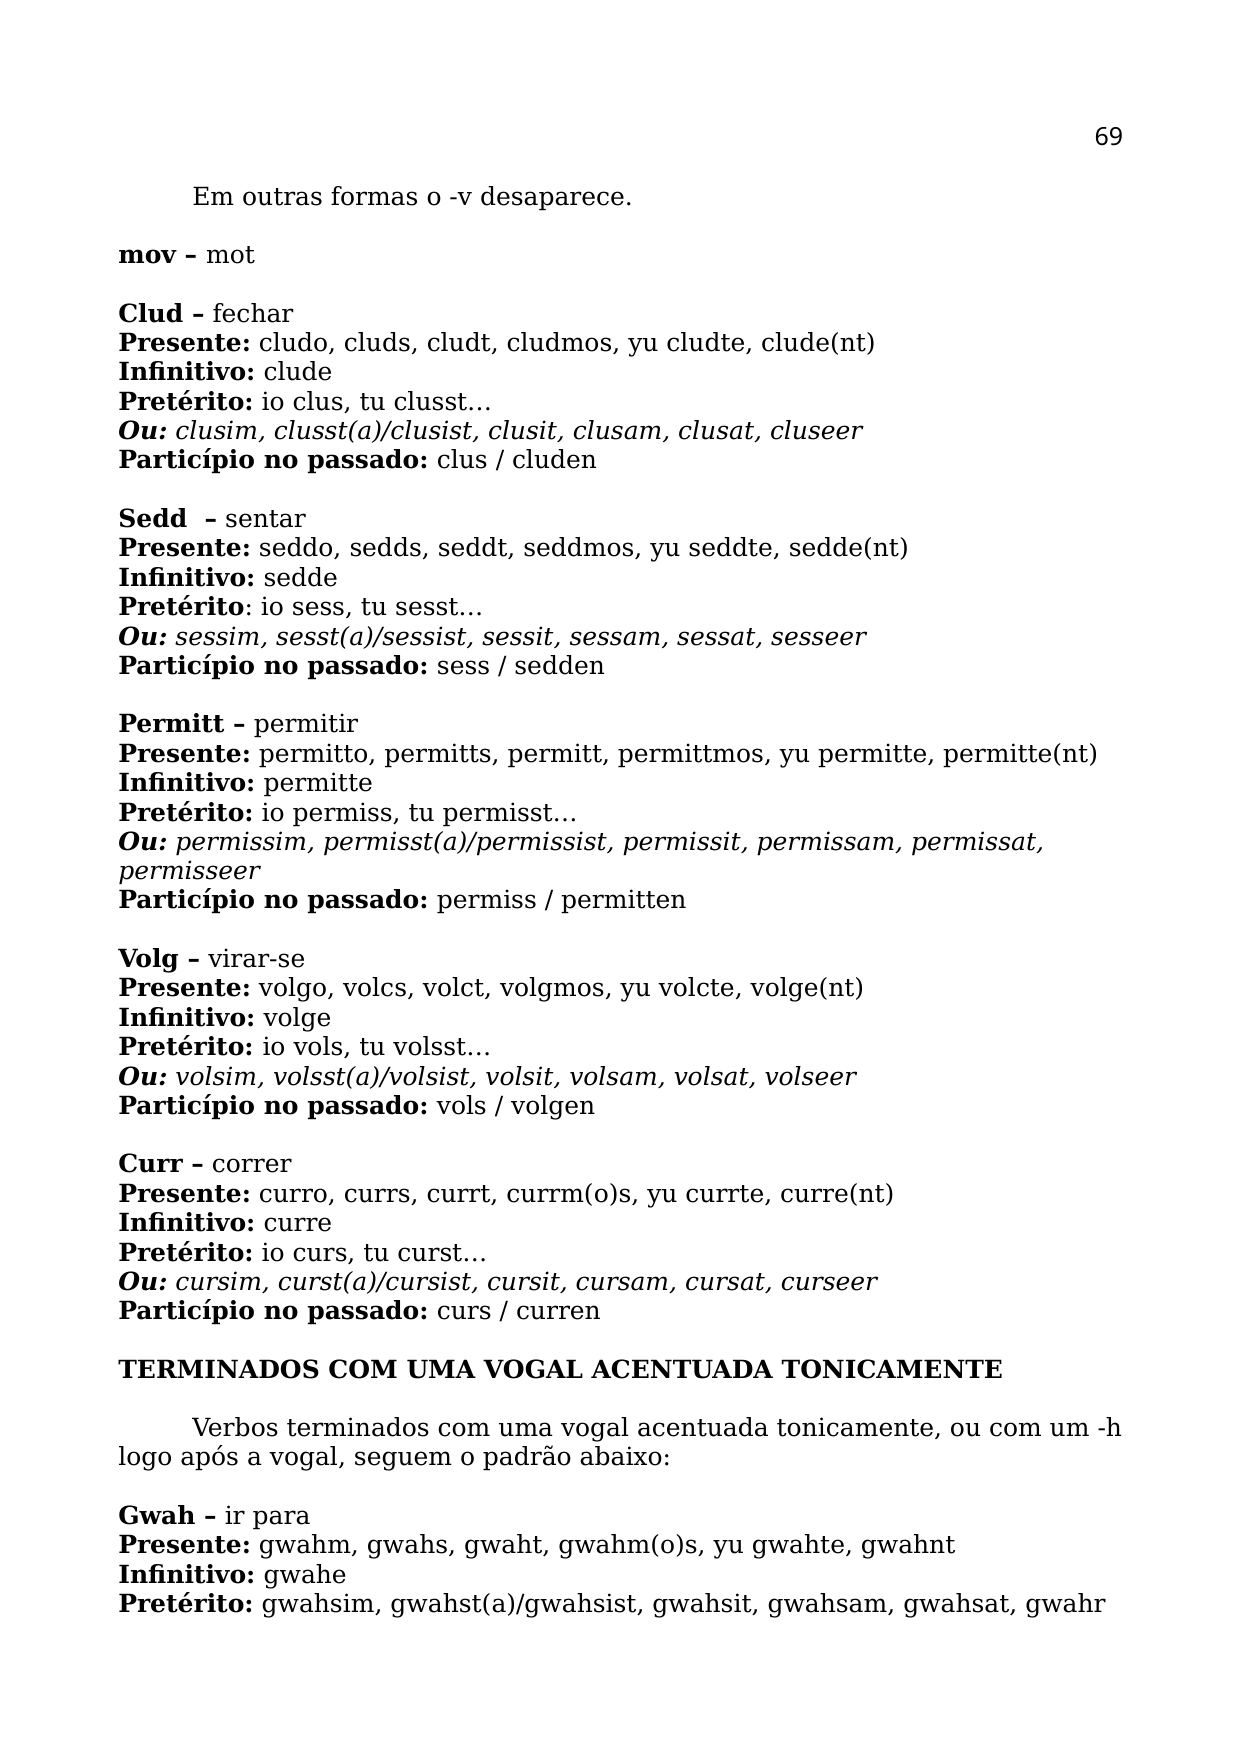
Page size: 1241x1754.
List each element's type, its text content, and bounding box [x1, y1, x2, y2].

text Particípio no passado: permiss / permitten [118, 885, 1123, 915]
text Presente: cludo, cluds, cludt, cludmos, yu cludte, clude(nt) [118, 328, 1123, 357]
text Ou: sessim, sesst(a)/sessist, sessit, sessam, sessat, sesseer [118, 621, 1123, 651]
text Sedd – sentar [118, 504, 1123, 533]
text Clud – fechar [118, 298, 1123, 328]
text Ou: permissim, permisst(a)/permissist, permissit, permissam, permissat, permisseer [118, 827, 1123, 885]
text Pretérito: io curs, tu curst… [118, 1237, 1123, 1267]
text Ou: cursim, curst(a)/cursist, cursit, cursam, cursat, curseer [118, 1267, 1123, 1296]
text Particípio no passado: curs / curren [118, 1296, 1123, 1326]
text Gwah – ir para [118, 1501, 1123, 1530]
text Particípio no passado: sess / sedden [118, 651, 1123, 680]
text Pretérito: io sess, tu sesst… [118, 592, 1123, 621]
text Permitt – permitir [118, 709, 1123, 739]
text Infinitivo: sedde [118, 563, 1123, 592]
text Infinitivo: curre [118, 1208, 1123, 1237]
text mov – mot [118, 240, 1123, 269]
text Infinitivo: gwahe [118, 1559, 1123, 1589]
text Volg – virar-se [118, 944, 1123, 973]
text Infinitivo: permitte [118, 768, 1123, 797]
text Pretérito: io vols, tu volsst… [118, 1032, 1123, 1061]
text Pretérito: gwahsim, gwahst(a)/gwahsist, gwahsit, gwahsam, gwahsat, gwahr [118, 1589, 1123, 1618]
text Curr – correr [118, 1149, 1123, 1179]
text Em outras formas o -v desaparece. [118, 182, 1123, 211]
text Infinitivo: volge [118, 1003, 1123, 1032]
text Presente: curro, currs, currt, currm(o)s, yu currte, curre(nt) [118, 1179, 1123, 1208]
text Infinitivo: clude [118, 357, 1123, 387]
text Presente: volgo, volcs, volct, volgmos, yu volcte, volge(nt) [118, 973, 1123, 1003]
text Particípio no passado: clus / cluden [118, 445, 1123, 475]
text Presente: seddo, sedds, seddt, seddmos, yu seddte, sedde(nt) [118, 533, 1123, 563]
text Ou: clusim, clusst(a)/clusist, clusit, clusam, clusat, cluseer [118, 416, 1123, 445]
text Presente: gwahm, gwahs, gwaht, gwahm(o)s, yu gwahte, gwahnt [118, 1530, 1123, 1559]
text Pretérito: io permiss, tu permisst… [118, 797, 1123, 827]
text Verbos terminados com uma vogal acentuada tonicamente, ou com um -h logo após a vogal, seguem o padrão abaixo: [118, 1413, 1123, 1472]
text Particípio no passado: vols / volgen [118, 1091, 1123, 1120]
text Pretérito: io clus, tu clusst… [118, 387, 1123, 416]
subtitle TERMINADOS COM UMA VOGAL ACENTUADA TONICAMENTE [118, 1355, 1123, 1384]
text Ou: volsim, volsst(a)/volsist, volsit, volsam, volsat, volseer [118, 1061, 1123, 1091]
text Presente: permitto, permitts, permitt, permittmos, yu permitte, permitte(nt) [118, 739, 1123, 768]
